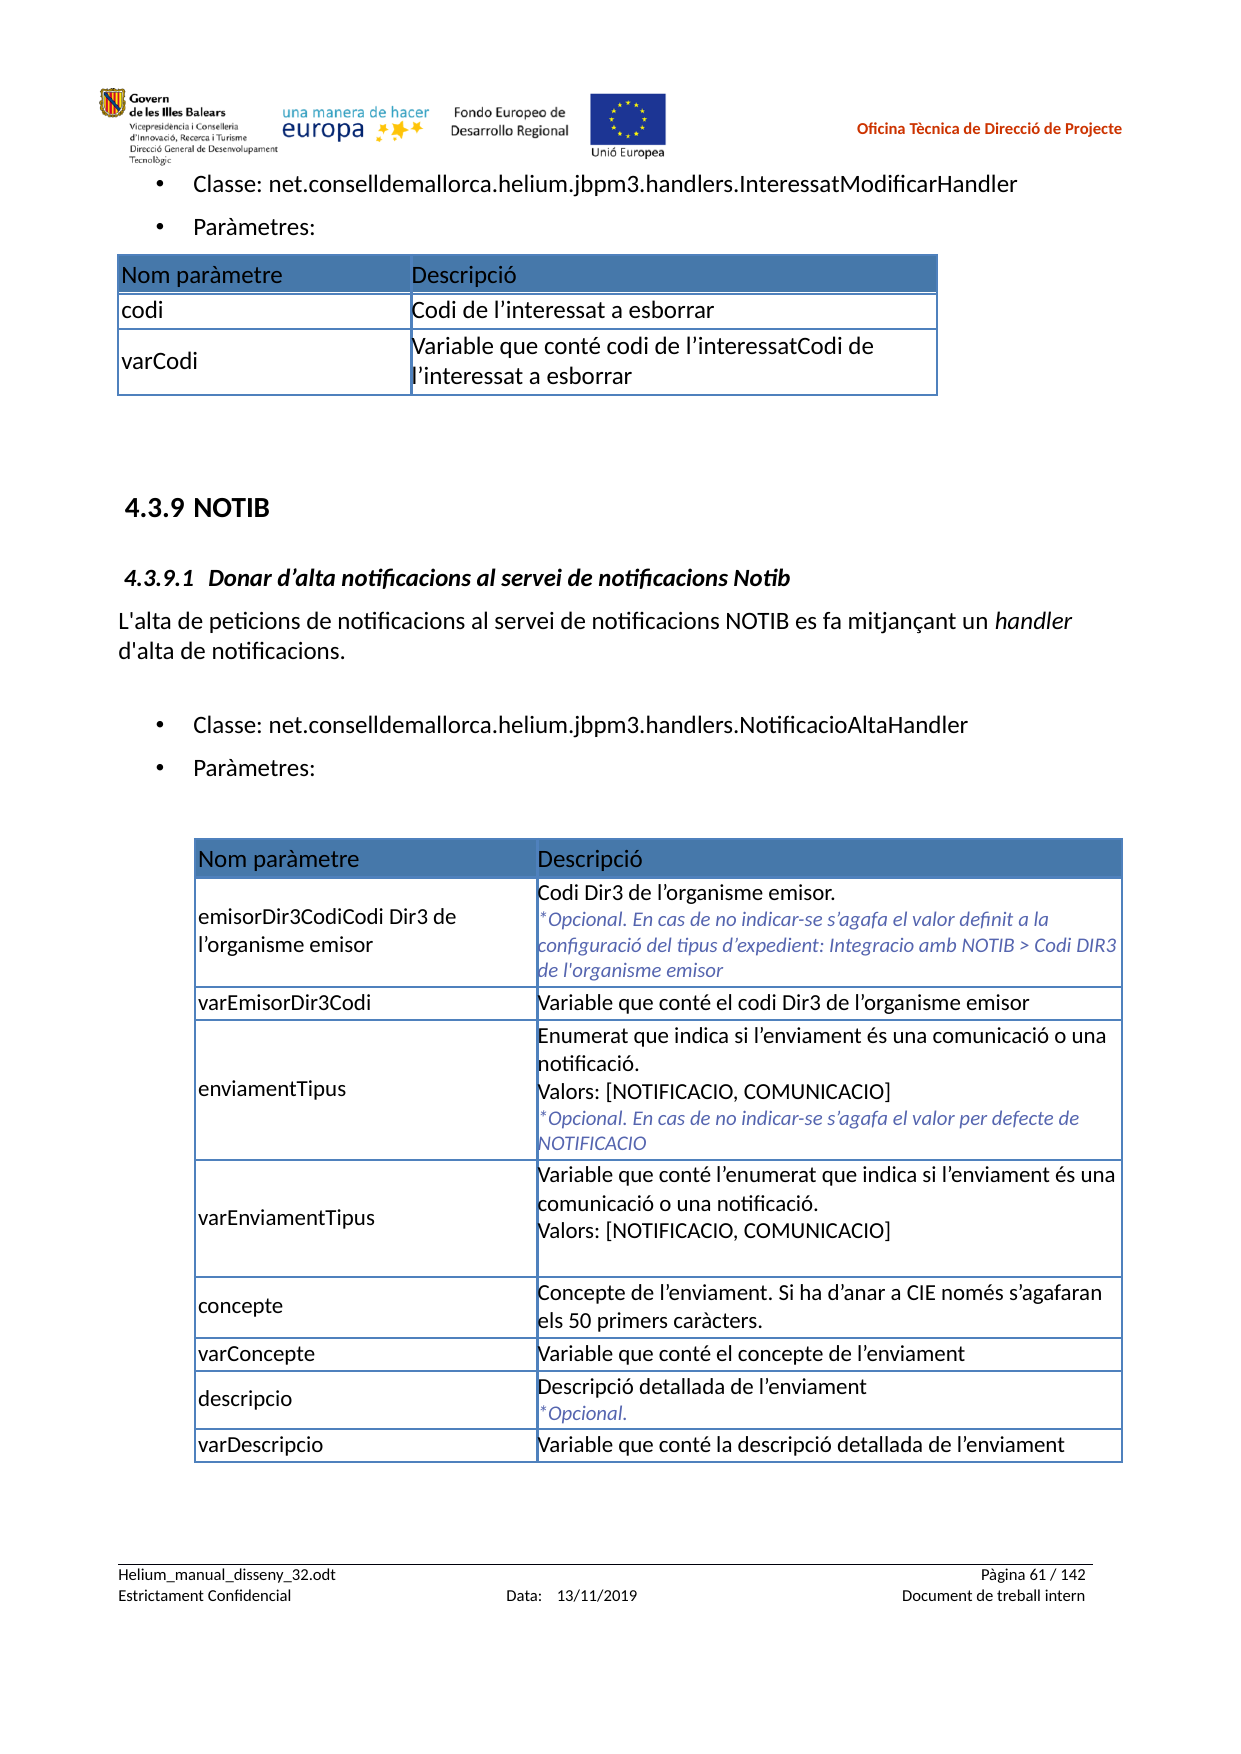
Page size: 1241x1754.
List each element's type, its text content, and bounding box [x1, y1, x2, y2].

table_header Nom paràmetre [196, 840, 536, 876]
table_cell emisorDir3CodiCodi Dir3 de l’organisme emisor [196, 879, 536, 986]
table_cell Variable que conté l’enumerat que indica si l’enviament és una comunicació o una notificació. Valors: [NOTIFICACIO, COMUNICACIO] [539, 1161, 1121, 1276]
text L'alta de peticions de notificacions al servei de notificacions NOTIB es fa mitjançant un handler d'alta de notificacions. [118, 605, 1122, 666]
table_cell varEnviamentTipus [196, 1161, 536, 1276]
table_cell enviamentTipus [196, 1021, 536, 1158]
table_header Nom paràmetre [119, 256, 410, 292]
table_cell varDescripcio [196, 1430, 536, 1461]
table_cell varEmisorDir3Codi [196, 988, 536, 1019]
table_cell Enumerat que indica si l’enviament és una comunicació o una notificació. Valors: [NOTIFICACIO, COMUNICACIO] *Opcional. En cas de no indicar-se s’agafa el valor per defecte de NOTIFICACIO [539, 1021, 1121, 1158]
subtitle Donar d’alta notificacions al servei de notificacions Notib [118, 562, 1122, 592]
table_cell codi [119, 295, 410, 328]
list Paràmetres: [156, 211, 1122, 241]
table_cell Variable que conté el codi Dir3 de l’organisme emisor [539, 988, 1121, 1019]
list Classe: net.conselldemallorca.helium.jbpm3.handlers.NotificacioAltaHandler [156, 709, 1122, 739]
table_cell Descripció detallada de l’enviament *Opcional. [539, 1372, 1121, 1428]
picture [99, 87, 668, 166]
table_cell Variable que conté el concepte de l’enviament [539, 1339, 1121, 1370]
table_header Descripció [413, 256, 936, 292]
table_cell varConcepte [196, 1339, 536, 1370]
table_cell Codi de l’interessat a esborrar [413, 295, 936, 328]
table_header Descripció [539, 840, 1121, 876]
table_cell descripcio [196, 1372, 536, 1428]
subtitle NOTIB [118, 489, 1122, 524]
table_cell Concepte de l’enviament. Si ha d’anar a CIE només s’agafaran els 50 primers caràcters. [539, 1278, 1121, 1337]
table_cell Codi Dir3 de l’organisme emisor. *Opcional. En cas de no indicar-se s’agafa el valor definit a la configuració del tipus d’expedient: Integracio amb NOTIB > Codi DIR3 de l'organisme emisor [539, 879, 1121, 986]
table_cell varCodi [119, 330, 410, 394]
list Paràmetres: [156, 752, 1122, 782]
table_cell Variable que conté codi de l’interessatCodi de l’interessat a esborrar [413, 330, 936, 394]
list Classe: net.conselldemallorca.helium.jbpm3.handlers.InteressatModificarHandler [156, 168, 1122, 198]
table_cell Variable que conté la descripció detallada de l’enviament [539, 1430, 1121, 1461]
table_cell concepte [196, 1278, 536, 1337]
